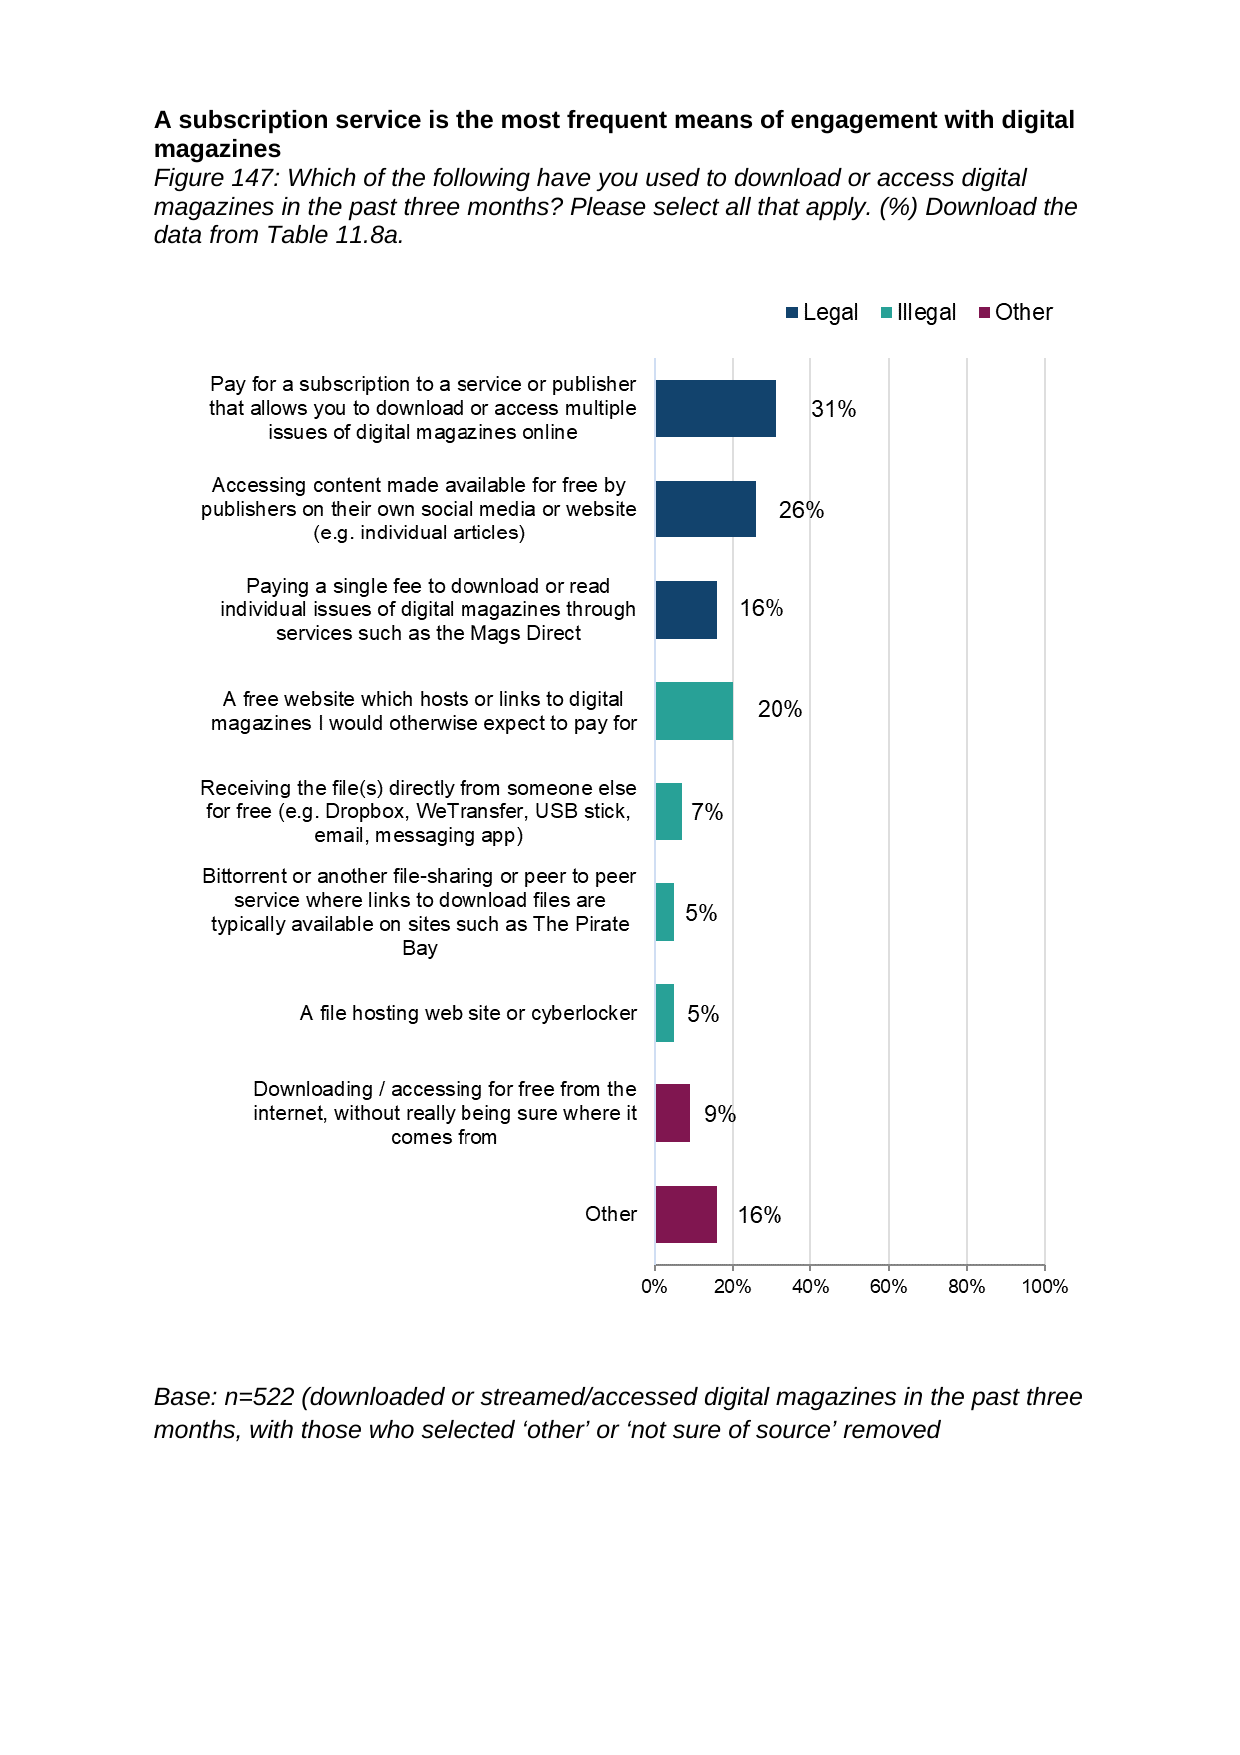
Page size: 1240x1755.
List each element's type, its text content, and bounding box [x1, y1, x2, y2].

text Base: n=522 (downloaded or streamed/accessed digital magazines in the past three months, with those who selected ‘other’ or ‘not sure of source’ removed [153, 1382, 1089, 1444]
text Figure 147: Which of the following have you used to download or access digital magazines in the past three months? Please select all that apply. (%) Download the data from Table 11.8a. [153, 163, 1089, 249]
subtitle A subscription service is the most frequent means of engagement with digital magazines [153, 106, 1089, 163]
